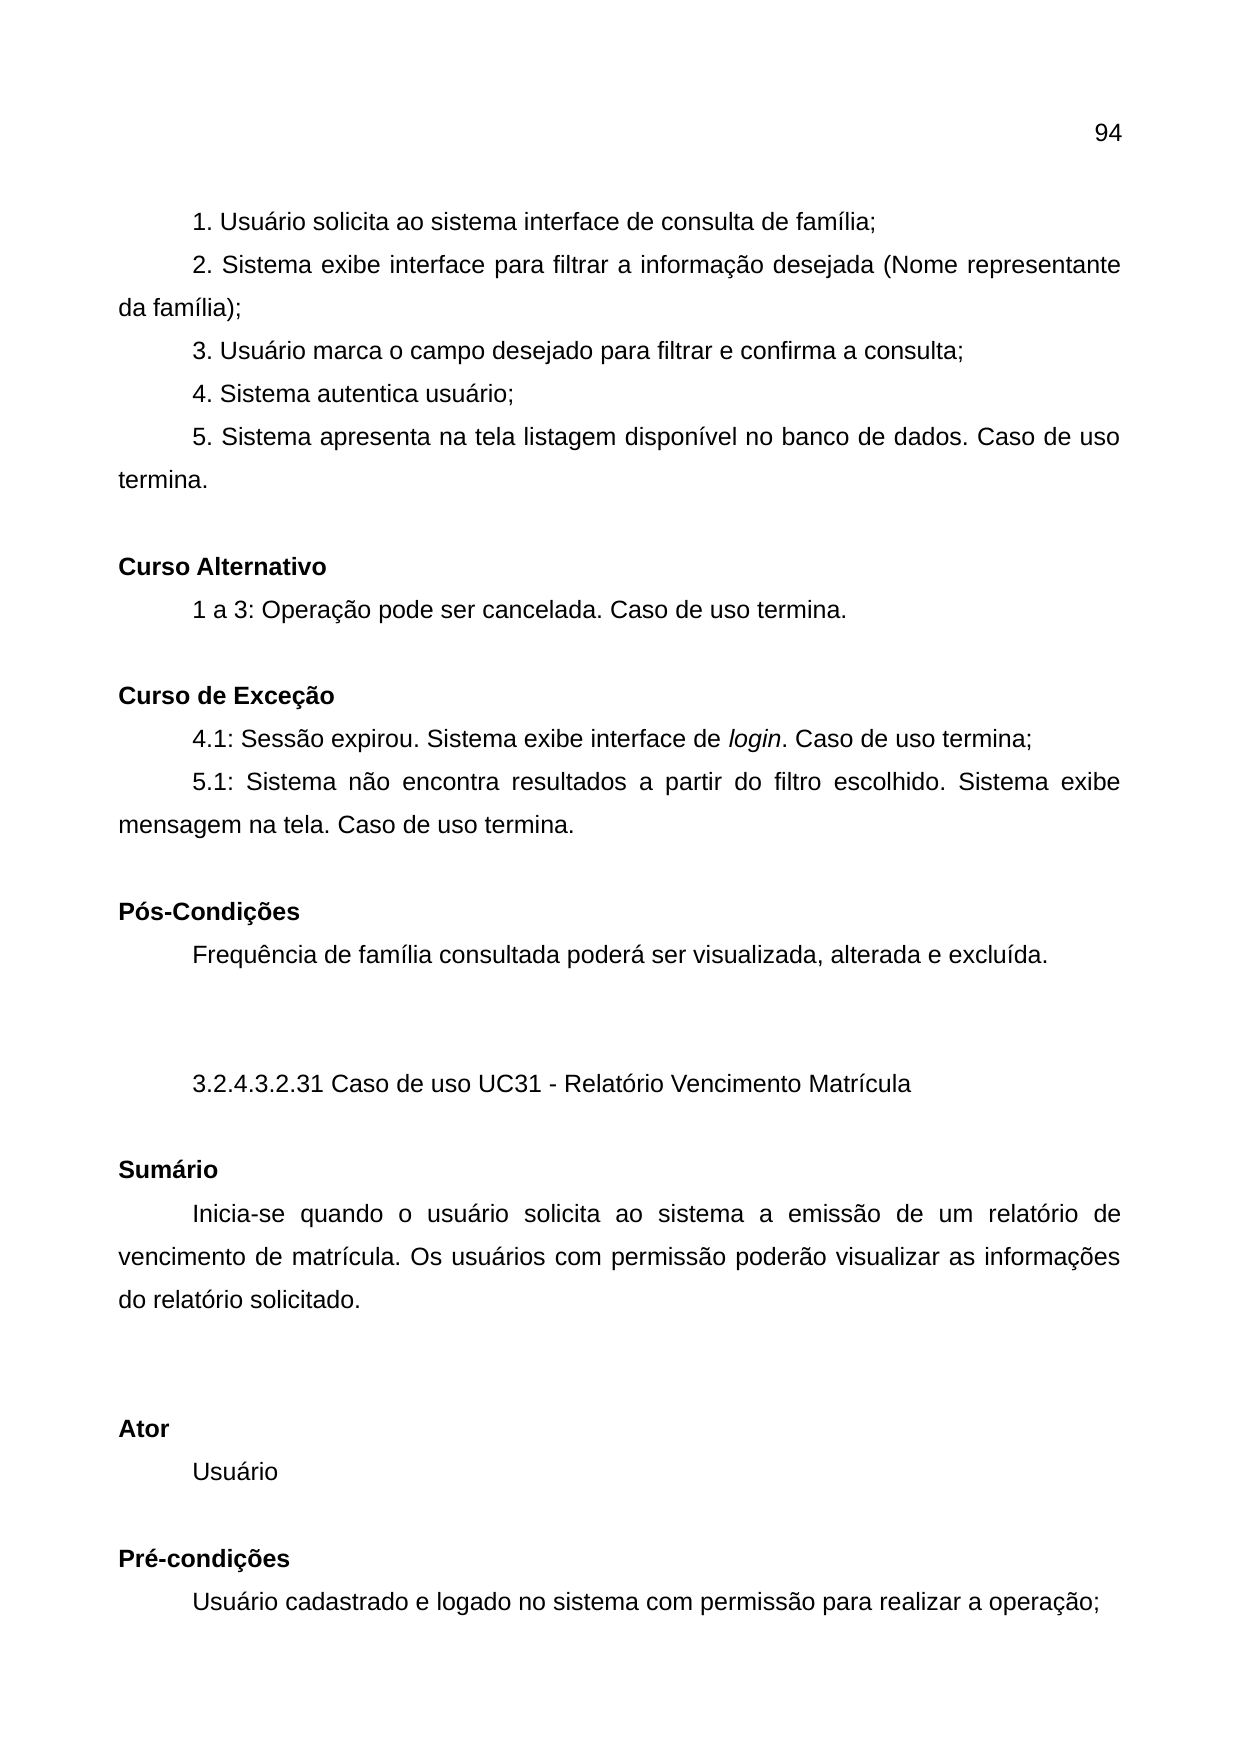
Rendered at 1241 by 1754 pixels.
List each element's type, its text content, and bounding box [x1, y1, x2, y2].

text Ator [118, 1414, 1122, 1443]
text Curso de Exceção [118, 681, 1122, 710]
text Usuário cadastrado e logado no sistema com permissão para realizar a operação; [118, 1587, 1122, 1615]
text Curso Alternativo [118, 552, 1122, 580]
text Pós-Condições [118, 897, 1122, 925]
text 2. Sistema exibe interface para filtrar a informação desejada (Nome representante da família); [118, 250, 1122, 322]
text Inicia-se quando o usuário solicita ao sistema a emissão de um relatório de vencimento de matrícula. Os usuários com permissão poderão visualizar as informações do relatório solicitado. [118, 1198, 1122, 1313]
text 3. Usuário marca o campo desejado para filtrar e confirma a consulta; [118, 336, 1122, 365]
text Usuário [118, 1457, 1122, 1486]
text Sumário [118, 1155, 1122, 1184]
text 3.2.4.3.2.31 Caso de uso UC31 - Relatório Vencimento Matrícula [118, 1069, 1122, 1098]
text Pré-condições [118, 1543, 1122, 1572]
text 5. Sistema apresenta na tela listagem disponível no banco de dados. Caso de uso termina. [118, 422, 1122, 494]
text Frequência de família consultada poderá ser visualizada, alterada e excluída. [118, 940, 1122, 968]
text 5.1: Sistema não encontra resultados a partir do filtro escolhido. Sistema exibe mensagem na tela. Caso de uso termina. [118, 767, 1122, 839]
text 1. Usuário solicita ao sistema interface de consulta de família; [118, 207, 1122, 235]
text 4. Sistema autentica usuário; [118, 379, 1122, 408]
text 4.1: Sessão expirou. Sistema exibe interface de login. Caso de uso termina; [118, 724, 1122, 753]
text 1 a 3: Operação pode ser cancelada. Caso de uso termina. [118, 595, 1122, 623]
